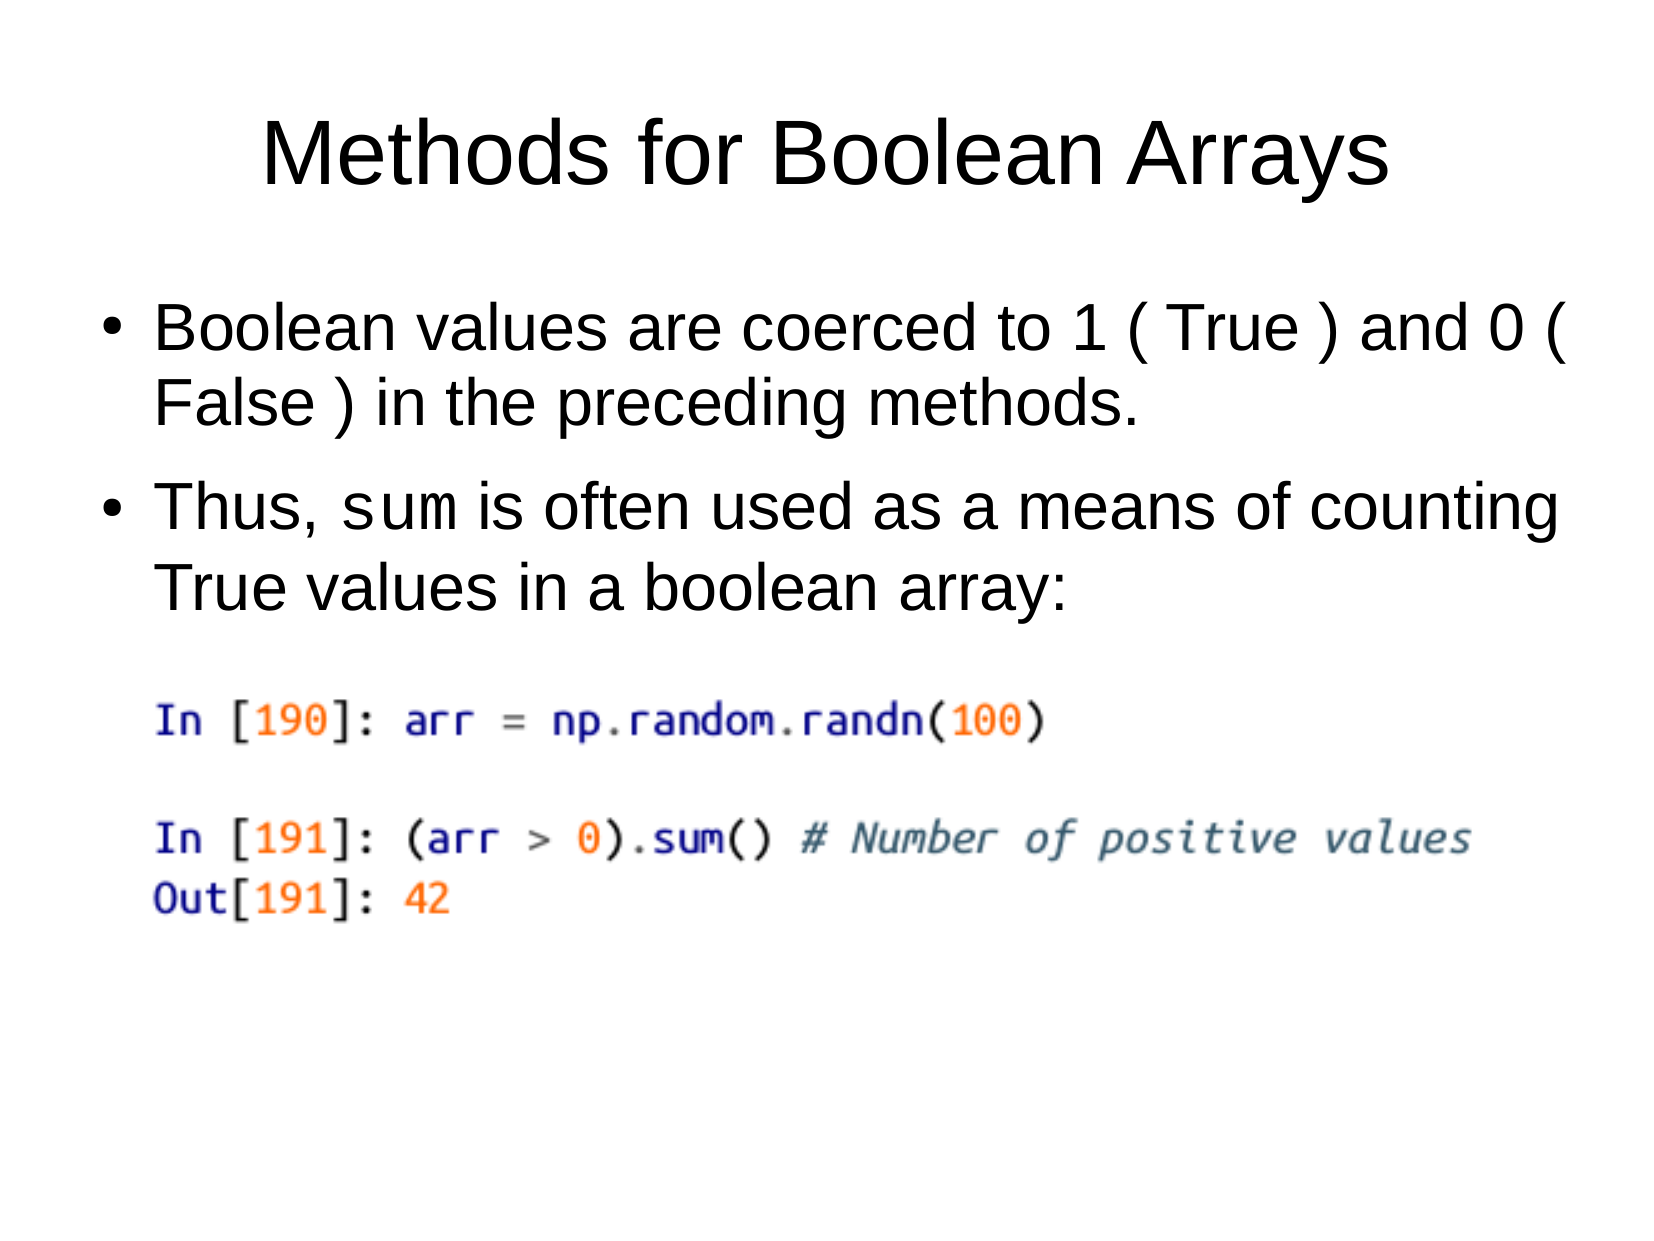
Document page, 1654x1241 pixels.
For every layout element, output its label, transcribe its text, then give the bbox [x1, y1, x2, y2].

list Boolean values are coerced to 1 ( True ) and 0 ( False ) in the preceding methods. Thus, sum is often used as a means of counting True values in a boolean array: [82, 290, 1571, 1010]
title Methods for Boolean Arrays [82, 49, 1571, 257]
picture [144, 688, 1477, 929]
